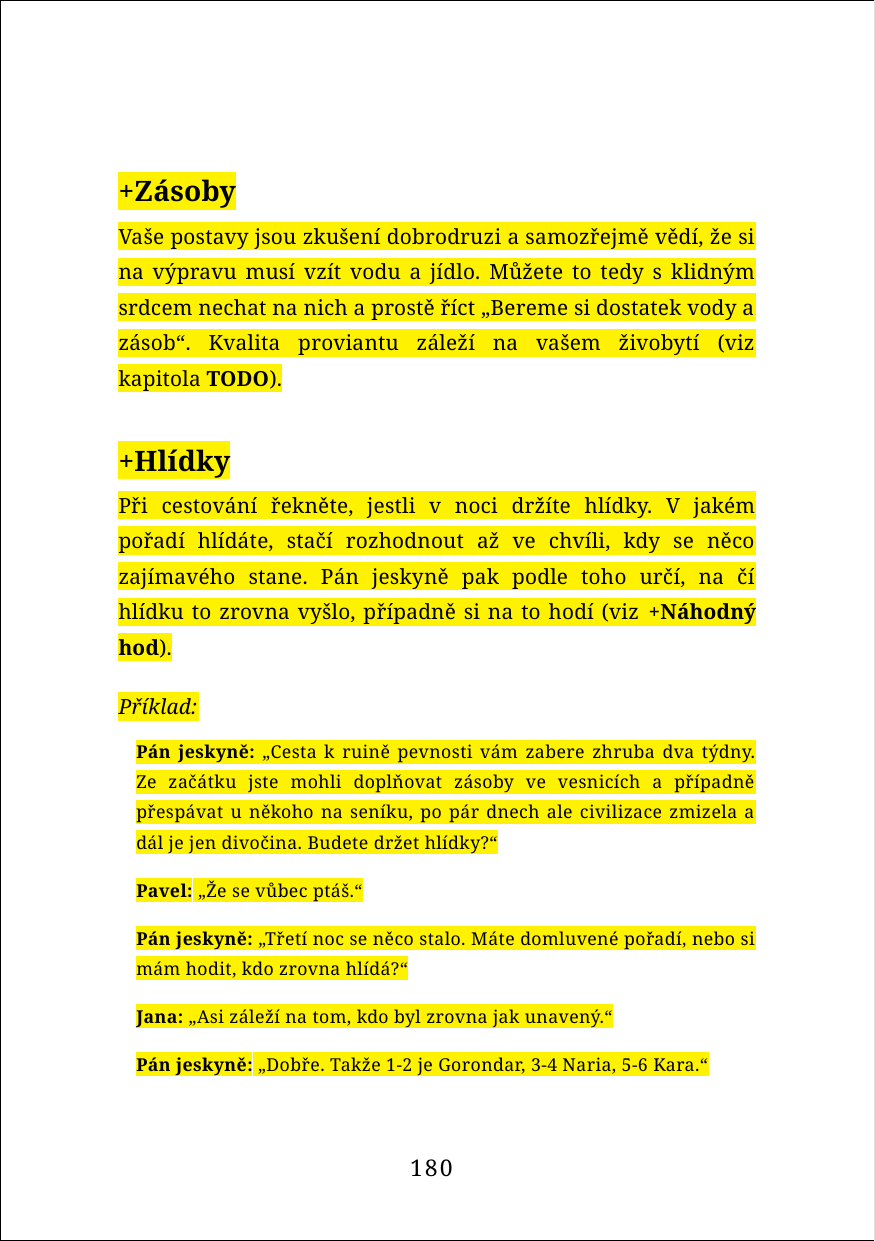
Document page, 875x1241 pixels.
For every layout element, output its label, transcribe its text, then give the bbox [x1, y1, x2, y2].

text Vaše postavy jsou zkušení dobrodruzi a samozřejmě vědí, že si na výpravu musí vzít vodu a jídlo. Můžete to tedy s klidným srdcem nechat na nich a prostě říct „Bereme si dostatek vody a zásob“. Kvalita proviantu záleží na vašem živobytí (viz kapitola TODO). [118, 222, 756, 392]
text Pán jeskyně: „Dobře. Takže 1-2 je Gorondar, 3-4 Naria, 5-6 Kara.“ [136, 1052, 756, 1076]
text Při cestování řekněte, jestli v noci držíte hlídky. V jakém pořadí hlídáte, stačí rozhodnout až ve chvíli, kdy se něco zajímavého stane. Pán jeskyně pak podle toho určí, na čí hlídku to zrovna vyšlo, případně si na to hodí (viz +Náhodný hod). [118, 491, 756, 661]
text Pavel: „Že se vůbec ptáš.“ [136, 878, 756, 902]
text Pán jeskyně: „Třetí noc se něco stalo. Máte domluvené pořadí, nebo si mám hodit, kdo zrovna hlídá?“ [136, 926, 756, 980]
text Jana: „Asi záleží na tom, kdo byl zrovna jak unavený.“ [136, 1004, 756, 1028]
text Příklad: [118, 692, 756, 721]
text Pán jeskyně: „Cesta k ruině pevnosti vám zabere zhruba dva týdny. Ze začátku jste mohli doplňovat zásoby ve vesnicích a případně přespávat u někoho na seníku, po pár dnech ale civilizace zmizela a dál je jen divočina. Budete držet hlídky?“ [136, 739, 756, 854]
subtitle +Zásoby [118, 172, 756, 210]
subtitle +Hlídky [118, 441, 756, 479]
